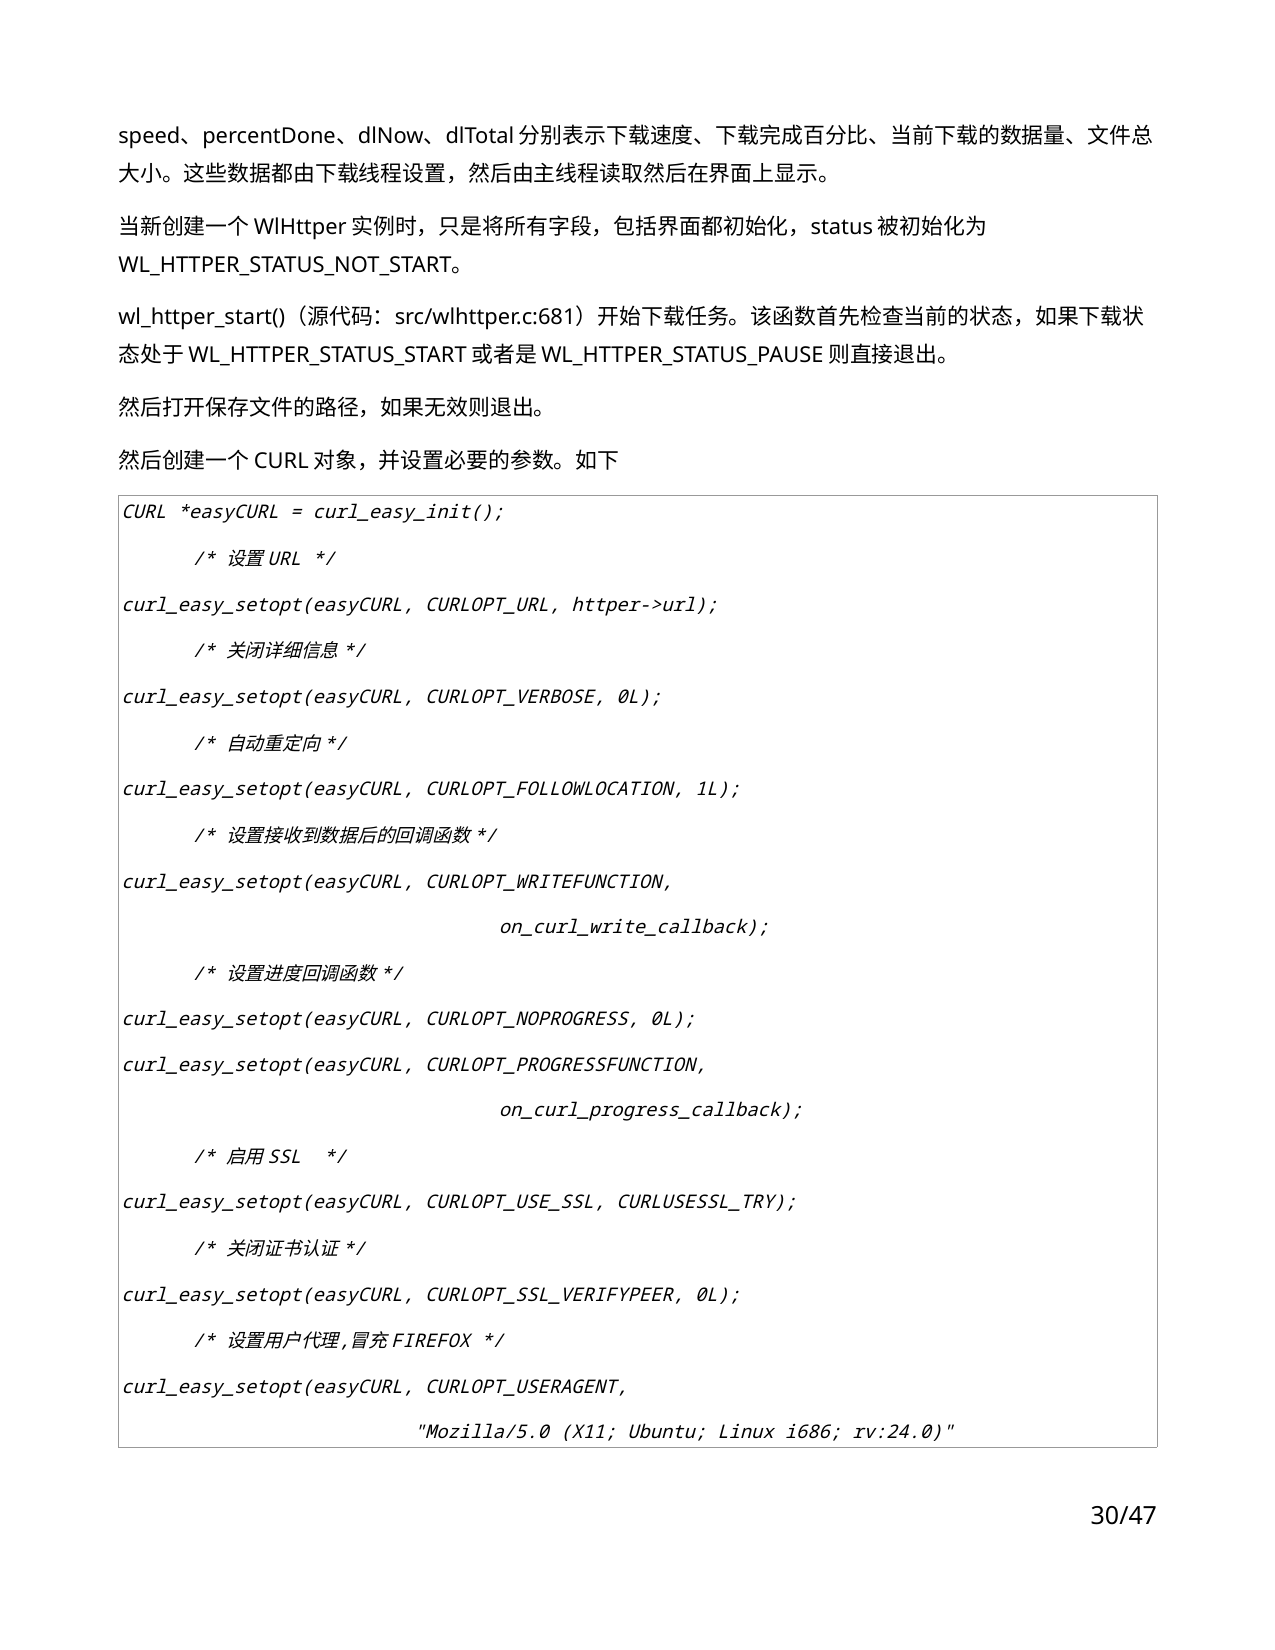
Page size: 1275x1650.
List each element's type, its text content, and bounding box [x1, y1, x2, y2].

text curl_easy_setopt(easyCURL, CURLOPT_SSL_VERIFYPEER, 0L); [119, 1278, 1157, 1306]
text curl_easy_setopt(easyCURL, CURLOPT_WRITEFUNCTION, [119, 865, 1157, 893]
text curl_easy_setopt(easyCURL, CURLOPT_NOPROGRESS, 0L); [119, 1002, 1157, 1031]
text /* 启用SSL */ [119, 1138, 1157, 1168]
text /* 自动重定向 */ [119, 725, 1157, 756]
text CURL *easyCURL = curl_easy_init(); [119, 496, 1157, 524]
text /* 设置用户代理,冒充FIREFOX */ [119, 1323, 1157, 1353]
text on_curl_write_callback); [119, 910, 1157, 939]
text /* 关闭详细信息 */ [119, 633, 1157, 663]
text "Mozilla/5.0 (X11; Ubuntu; Linux i686; rv:24.0)" [119, 1415, 1157, 1447]
text curl_easy_setopt(easyCURL, CURLOPT_VERBOSE, 0L); [119, 680, 1157, 709]
text 然后打开保存文件的路径，如果无效则退出。 [118, 390, 1157, 422]
text curl_easy_setopt(easyCURL, CURLOPT_URL, httper->url); [119, 588, 1157, 616]
text 然后创建一个CURL对象，并设置必要的参数。如下 [118, 443, 1157, 474]
text /* 设置接收到数据后的回调函数 */ [119, 818, 1157, 848]
text curl_easy_setopt(easyCURL, CURLOPT_USERAGENT, [119, 1370, 1157, 1399]
text curl_easy_setopt(easyCURL, CURLOPT_USE_SSL, CURLUSESSL_TRY); [119, 1185, 1157, 1214]
text speed、percentDone、dlNow、dlTotal分别表示下载速度、下载完成百分比、当前下载的数据量、文件总大小。这些数据都由下载线程设置，然后由主线程读取然后在界面上显示。 [118, 118, 1157, 188]
text /* 设置URL */ [119, 541, 1157, 571]
text 当新创建一个WlHttper实例时，只是将所有字段，包括界面都初始化，status被初始化为WL_HTTPER_STATUS_NOT_START。 [118, 209, 1157, 278]
text wl_httper_start()（源代码：src/wlhttper.c:681）开始下载任务。该函数首先检查当前的状态，如果下载状态处于WL_HTTPER_STATUS_START或者是WL_HTTPER_STATUS_PAUSE则直接退出。 [118, 299, 1157, 369]
text curl_easy_setopt(easyCURL, CURLOPT_FOLLOWLOCATION, 1L); [119, 772, 1157, 801]
text on_curl_progress_callback); [119, 1093, 1157, 1122]
text /* 关闭证书认证 */ [119, 1231, 1157, 1261]
text /* 设置进度回调函数 */ [119, 955, 1157, 986]
text curl_easy_setopt(easyCURL, CURLOPT_PROGRESSFUNCTION, [119, 1048, 1157, 1076]
